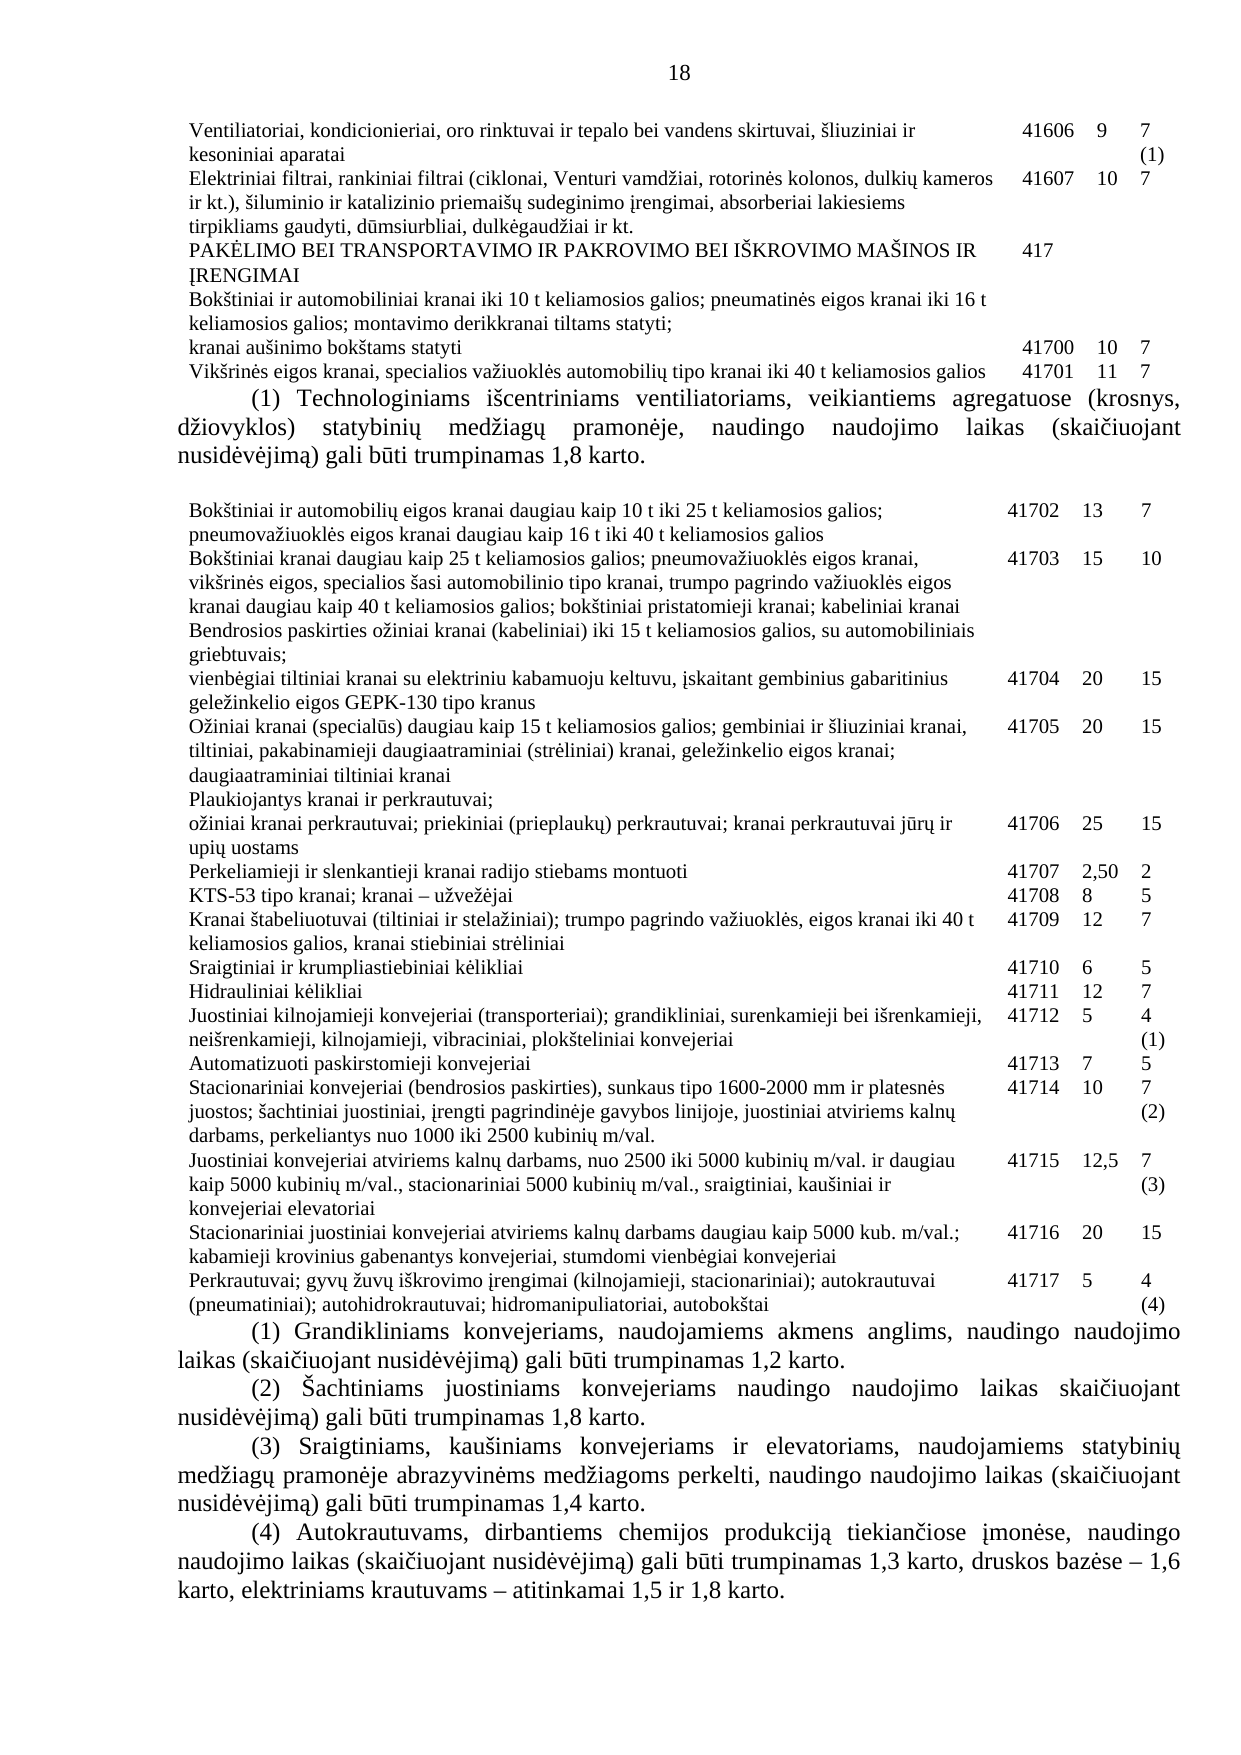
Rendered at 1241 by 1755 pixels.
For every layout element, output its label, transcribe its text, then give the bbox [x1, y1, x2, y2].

table_cell 41717 [996, 1268, 1071, 1316]
table_cell 5 [1130, 955, 1181, 979]
table_cell 7 [1130, 979, 1181, 1003]
table_cell Bokštiniai ir automobiliniai kranai iki 10 t keliamosios galios; pneumatinės eigos kranai iki 16 t keliamosios galios; montavimo derikkranai tiltams statyti; [177, 287, 1011, 335]
table_cell Juostiniai konvejeriai atviriems kalnų darbams, nuo 2500 iki 5000 kubinių m/val. ir daugiau kaip 5000 kubinių m/val., stacionariniai 5000 kubinių m/val., sraigtiniai, kaušiniai ir konvejeriai elevatoriai [177, 1148, 996, 1220]
table_cell Sraigtiniai ir krumpliastiebiniai kėlikliai [177, 955, 996, 979]
table_cell 12 [1071, 979, 1129, 1003]
table_cell 15 [1071, 546, 1129, 618]
table_cell 10 [1071, 1075, 1129, 1147]
text (4) Autokrautuvams, dirbantiems chemijos produkciją tiekiančiose įmonėse, naudingo naudojimo laikas (skaičiuojant nusidėvėjimą) gali būti trumpinamas 1,3 karto, druskos bazėse – 1,6 karto, elektriniams krautuvams – atitinkamai 1,5 ir 1,8 karto. [177, 1517, 1181, 1603]
table_cell 10 [1085, 166, 1129, 238]
table_cell 15 [1130, 1220, 1181, 1268]
table_header 13 [1071, 498, 1129, 546]
table_cell 20 [1071, 714, 1129, 787]
table_cell Stacionariniai konvejeriai (bendrosios paskirties), sunkaus tipo 1600-2000 mm ir platesnės juostos; šachtiniai juostiniai, įrengti pagrindinėje gavybos linijoje, juostiniai atviriems kalnų darbams, perkeliantys nuo 1000 iki 2500 kubinių m/val. [177, 1075, 996, 1147]
table_cell 5 [1071, 1003, 1129, 1051]
table_cell Hidrauliniai kėlikliai [177, 979, 996, 1003]
text (1) Technologiniams išcentriniams ventiliatoriams, veikiantiems agregatuose (krosnys, džiovyklos) statybinių medžiagų pramonėje, naudingo naudojimo laikas (skaičiuojant nusidėvėjimą) gali būti trumpinamas 1,8 karto. [177, 383, 1181, 469]
table_cell Juostiniai kilnojamieji konvejeriai (transporteriai); grandikliniai, surenkamieji bei išrenkamieji, neišrenkamieji, kilnojamieji, vibraciniai, plokšteliniai konvejeriai [177, 1003, 996, 1051]
table_cell 2,50 [1071, 859, 1129, 883]
table_cell 41708 [996, 883, 1071, 907]
table_cell 15 [1130, 666, 1181, 714]
table_cell KTS-53 tipo kranai; kranai – užvežėjai [177, 883, 996, 907]
table_cell vienbėgiai tiltiniai kranai su elektriniu kabamuoju keltuvu, įskaitant gembinius gabaritinius geležinkelio eigos GEPK-130 tipo kranus [177, 666, 996, 714]
table_cell 41705 [996, 714, 1071, 787]
table_cell 41706 [996, 811, 1071, 859]
table_cell 7 [1071, 1051, 1129, 1075]
table_cell 41715 [996, 1148, 1071, 1220]
table_cell 9 [1085, 118, 1129, 166]
table_header 41702 [996, 498, 1071, 546]
table_cell [1129, 239, 1181, 287]
table_cell 41701 [1011, 359, 1085, 383]
table_cell Perkeliamieji ir slenkantieji kranai radijo stiebams montuoti [177, 859, 996, 883]
table_cell 41606 [1011, 118, 1085, 166]
table_cell [1085, 287, 1129, 335]
table_cell 41709 [996, 907, 1071, 955]
table_cell 12,5 [1071, 1148, 1129, 1220]
table_cell 6 [1071, 955, 1129, 979]
table_cell 20 [1071, 1220, 1129, 1268]
table_cell 7 [1129, 335, 1181, 359]
table_cell 8 [1071, 883, 1129, 907]
table_cell 41713 [996, 1051, 1071, 1075]
table_cell 7 (2) [1130, 1075, 1181, 1147]
table_cell 10 [1085, 335, 1129, 359]
table_cell Vikšrinės eigos kranai, specialios važiuoklės automobilių tipo kranai iki 40 t keliamosios galios [177, 359, 1011, 383]
table_cell 41607 [1011, 166, 1085, 238]
text (2) Šachtiniams juostiniams konvejeriams naudingo naudojimo laikas skaičiuojant nusidėvėjimą) gali būti trumpinamas 1,8 karto. [177, 1373, 1181, 1431]
table_cell 41707 [996, 859, 1071, 883]
text (1) Grandikliniams konvejeriams, naudojamiems akmens anglims, naudingo naudojimo laikas (skaičiuojant nusidėvėjimą) gali būti trumpinamas 1,2 karto. [177, 1316, 1181, 1373]
table_cell 10 [1130, 546, 1181, 618]
table_cell 15 [1130, 714, 1181, 787]
table_cell Elektriniai filtrai, rankiniai filtrai (ciklonai, Venturi vamdžiai, rotorinės kolonos, dulkių kameros ir kt.), šiluminio ir katalizinio priemaišų sudeginimo įrengimai, absorberiai lakiesiems tirpikliams gaudyti, dūmsiurbliai, dulkėgaudžiai ir kt. [177, 166, 1011, 238]
table_cell 417 [1011, 239, 1085, 287]
table_cell [1071, 618, 1129, 666]
table_cell 7 (3) [1130, 1148, 1181, 1220]
table_cell 7 [1129, 359, 1181, 383]
table_cell Ožiniai kranai (specialūs) daugiau kaip 15 t keliamosios galios; gembiniai ir šliuziniai kranai, tiltiniai, pakabinamieji daugiaatraminiai (strėliniai) kranai, geležinkelio eigos kranai; daugiaatraminiai tiltiniai kranai [177, 714, 996, 787]
table_cell 41704 [996, 666, 1071, 714]
table_cell [1071, 787, 1129, 811]
table_cell 41710 [996, 955, 1071, 979]
table_cell 7 (1) [1129, 118, 1181, 166]
table_cell Stacionariniai juostiniai konvejeriai atviriems kalnų darbams daugiau kaip 5000 kub. m/val.; kabamieji krovinius gabenantys konvejeriai, stumdomi vienbėgiai konvejeriai [177, 1220, 996, 1268]
table_cell 5 [1071, 1268, 1129, 1316]
table_cell 20 [1071, 666, 1129, 714]
table_cell [1129, 287, 1181, 335]
text (3) Sraigtiniams, kaušiniams konvejeriams ir elevatoriams, naudojamiems statybinių medžiagų pramonėje abrazyvinėms medžiagoms perkelti, naudingo naudojimo laikas (skaičiuojant nusidėvėjimą) gali būti trumpinamas 1,4 karto. [177, 1431, 1181, 1517]
table_cell 25 [1071, 811, 1129, 859]
table_cell Plaukiojantys kranai ir perkrautuvai; [177, 787, 996, 811]
table_cell 5 [1130, 883, 1181, 907]
table_cell 5 [1130, 1051, 1181, 1075]
table_cell 4 (4) [1130, 1268, 1181, 1316]
table_cell PAKĖLIMO BEI TRANSPORTAVIMO IR PAKROVIMO BEI IŠKROVIMO MAŠINOS IR ĮRENGIMAI [177, 239, 1011, 287]
table_cell 7 [1129, 166, 1181, 238]
table_header Bokštiniai ir automobilių eigos kranai daugiau kaip 10 t iki 25 t keliamosios galios; pneumovažiuoklės eigos kranai daugiau kaip 16 t iki 40 t keliamosios galios [177, 498, 996, 546]
table_cell 41716 [996, 1220, 1071, 1268]
table_cell [996, 618, 1071, 666]
table_header 7 [1130, 498, 1181, 546]
table_cell 41700 [1011, 335, 1085, 359]
table_cell 41703 [996, 546, 1071, 618]
table_cell [996, 787, 1071, 811]
table_cell 12 [1071, 907, 1129, 955]
table_cell 11 [1085, 359, 1129, 383]
table_cell Kranai štabeliuotuvai (tiltiniai ir stelažiniai); trumpo pagrindo važiuoklės, eigos kranai iki 40 t keliamosios galios, kranai stiebiniai strėliniai [177, 907, 996, 955]
table_cell Ventiliatoriai, kondicionieriai, oro rinktuvai ir tepalo bei vandens skirtuvai, šliuziniai ir kesoniniai aparatai [177, 118, 1011, 166]
table_cell kranai aušinimo bokštams statyti [177, 335, 1011, 359]
table_cell Bendrosios paskirties ožiniai kranai (kabeliniai) iki 15 t keliamosios galios, su automobiliniais griebtuvais; [177, 618, 996, 666]
table_cell 41712 [996, 1003, 1071, 1051]
table_cell Perkrautuvai; gyvų žuvų iškrovimo įrengimai (kilnojamieji, stacionariniai); autokrautuvai (pneumatiniai); autohidrokrautuvai; hidromanipuliatoriai, autobokštai [177, 1268, 996, 1316]
table_cell 41711 [996, 979, 1071, 1003]
table_cell 7 [1130, 907, 1181, 955]
table_cell [1085, 239, 1129, 287]
table_cell 4 (1) [1130, 1003, 1181, 1051]
table_cell [1011, 287, 1085, 335]
table_cell Bokštiniai kranai daugiau kaip 25 t keliamosios galios; pneumovažiuoklės eigos kranai, vikšrinės eigos, specialios šasi automobilinio tipo kranai, trumpo pagrindo važiuoklės eigos kranai daugiau kaip 40 t keliamosios galios; bokštiniai pristatomieji kranai; kabeliniai kranai [177, 546, 996, 618]
table_cell ožiniai kranai perkrautuvai; priekiniai (prieplaukų) perkrautuvai; kranai perkrautuvai jūrų ir upių uostams [177, 811, 996, 859]
table_cell 15 [1130, 811, 1181, 859]
table_cell [1130, 787, 1181, 811]
table_cell [1130, 618, 1181, 666]
table_cell 2 [1130, 859, 1181, 883]
table_cell Automatizuoti paskirstomieji konvejeriai [177, 1051, 996, 1075]
table_cell 41714 [996, 1075, 1071, 1147]
